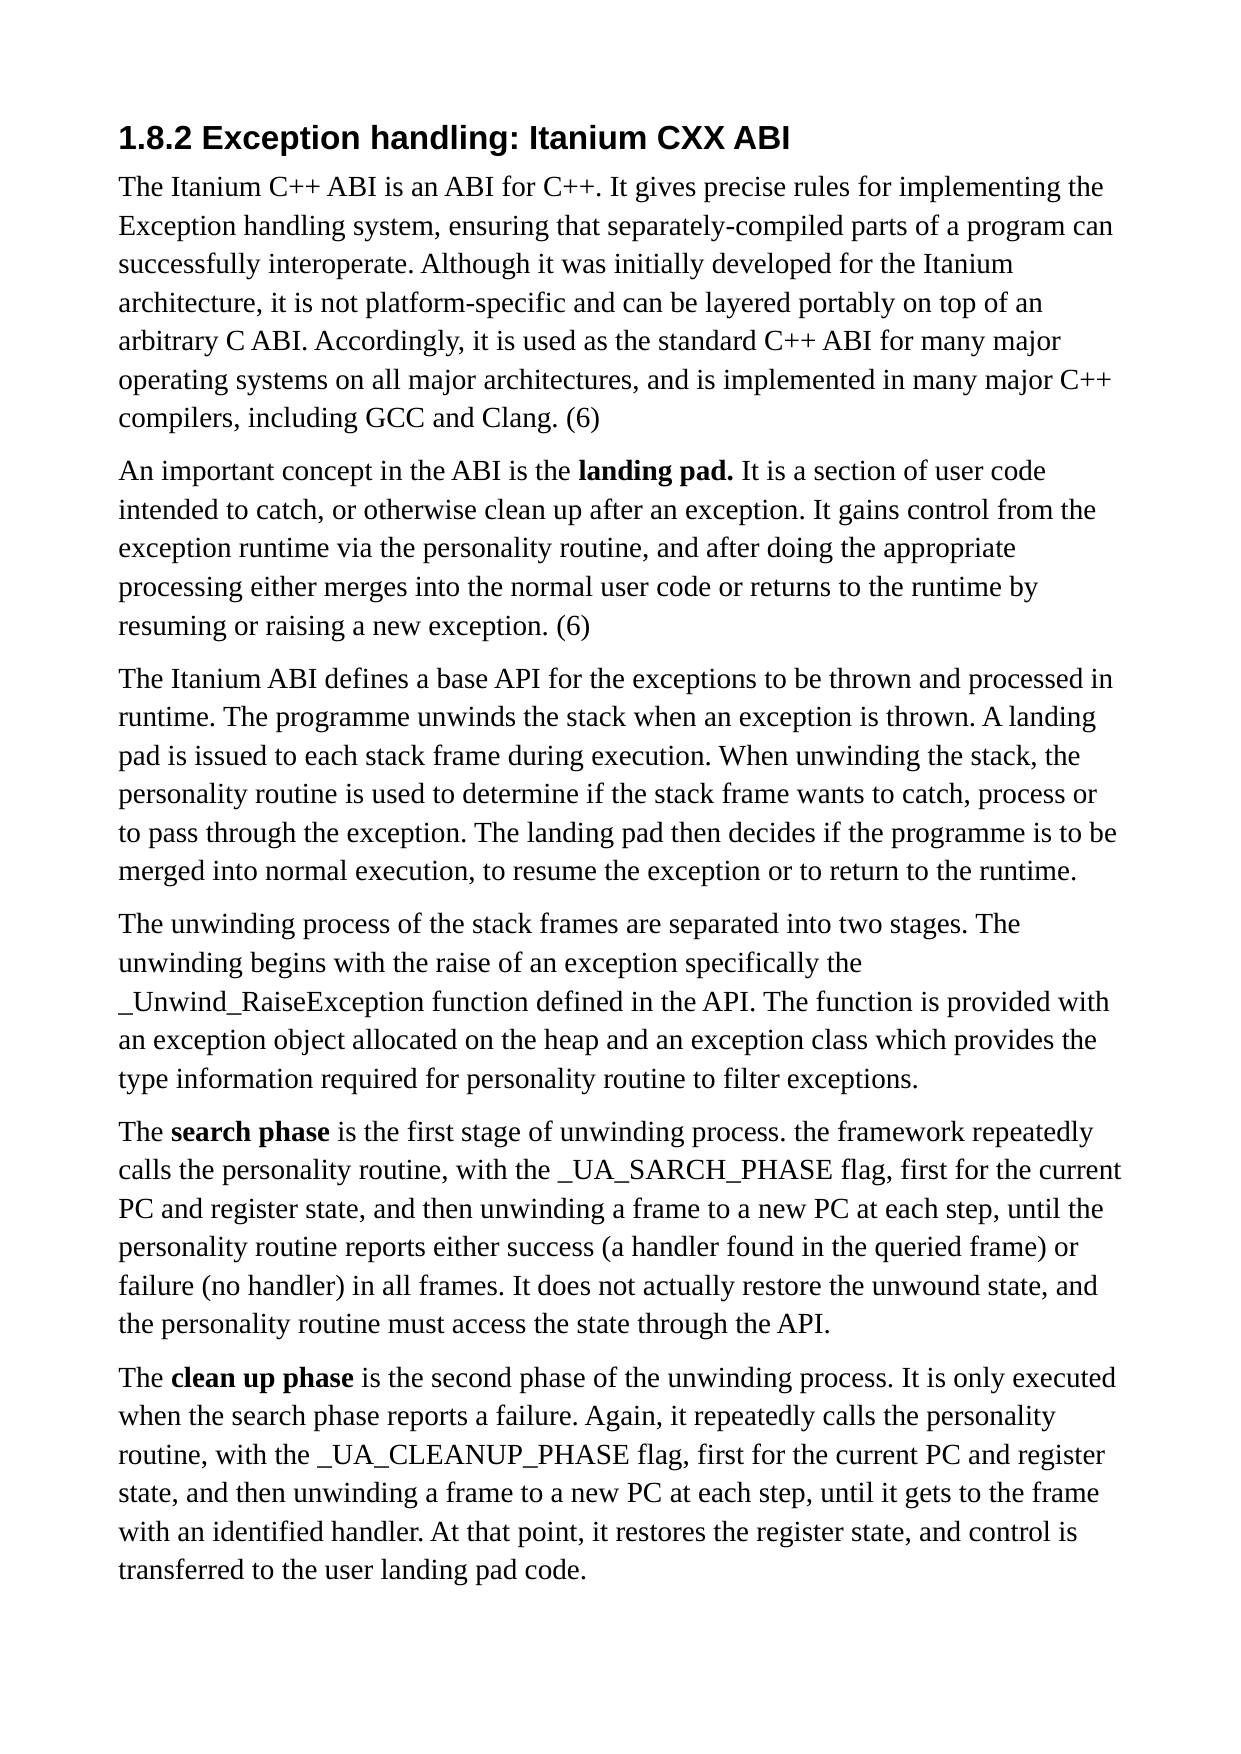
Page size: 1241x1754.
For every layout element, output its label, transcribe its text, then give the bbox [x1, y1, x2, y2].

text The Itanium ABI defines a base API for the exceptions to be thrown and processed in runtime. The programme unwinds the stack when an exception is thrown. A landing pad is issued to each stack frame during execution. When unwinding the stack, the personality routine is used to determine if the stack frame wants to catch, process or to pass through the exception. The landing pad then decides if the programme is to be merged into normal execution, to resume the exception or to return to the runtime. [118, 661, 1122, 887]
text The search phase is the first stage of unwinding process. the framework repeatedly calls the personality routine, with the _UA_SARCH_PHASE flag, first for the current PC and register state, and then unwinding a frame to a new PC at each step, until the personality routine reports either success (a handler found in the queried frame) or failure (no handler) in all frames. It does not actually restore the unwound state, and the personality routine must access the state through the API. [118, 1114, 1122, 1340]
text An important concept in the ABI is the landing pad. It is a section of user code intended to catch, or otherwise clean up after an exception. It gains control from the exception runtime via the personality routine, and after doing the appropriate processing either merges into the normal user code or returns to the runtime by resuming or raising a new exception. (6) [118, 453, 1122, 641]
subtitle 1.8.2 Exception handling: Itanium CXX ABI [118, 118, 1122, 157]
text The clean up phase is the second phase of the unwinding process. It is only executed when the search phase reports a failure. Again, it repeatedly calls the personality routine, with the _UA_CLEANUP_PHASE flag, first for the current PC and register state, and then unwinding a frame to a new PC at each step, until it gets to the frame with an identified handler. At that point, it restores the register state, and control is transferred to the user landing pad code. [118, 1360, 1122, 1586]
text The Itanium C++ ABI is an ABI for C++. It gives precise rules for implementing the Exception handling system, ensuring that separately-compiled parts of a program can successfully interoperate. Although it was initially developed for the Itanium architecture, it is not platform-specific and can be layered portably on top of an arbitrary C ABI. Accordingly, it is used as the standard C++ ABI for many major operating systems on all major architectures, and is implemented in many major C++ compilers, including GCC and Clang. (6) [118, 169, 1122, 434]
text The unwinding process of the stack frames are separated into two stages. The unwinding begins with the raise of an exception specifically the _Unwind_RaiseException function defined in the API. The function is provided with an exception object allocated on the heap and an exception class which provides the type information required for personality routine to filter exceptions. [118, 907, 1122, 1094]
